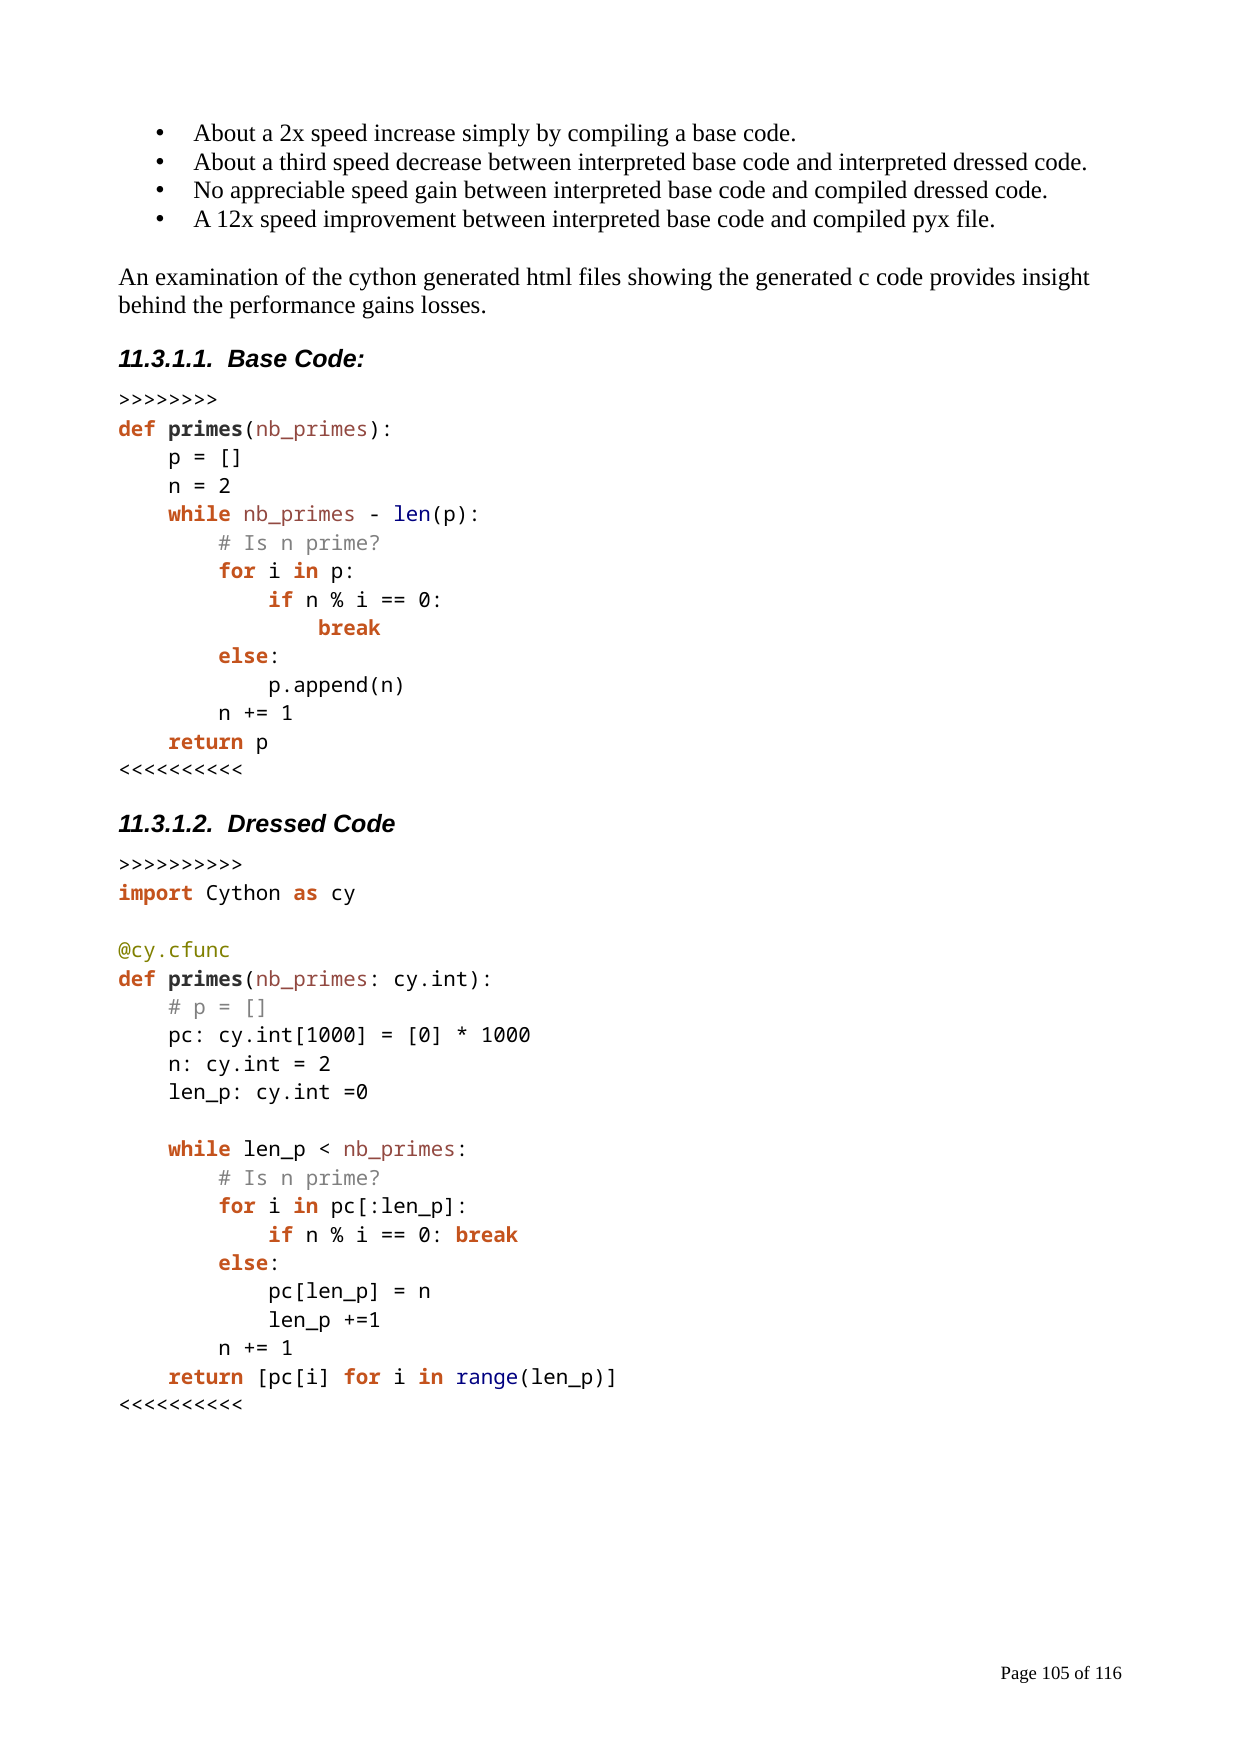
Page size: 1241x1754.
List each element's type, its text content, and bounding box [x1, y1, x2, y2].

subtitle Dressed Code [118, 809, 1122, 837]
text An examination of the cython generated html files showing the generated c code provides insight behind the performance gains losses. [118, 262, 1122, 319]
text >>>>>>>> def primes(nb_primes): p = [] n = 2 while nb_primes - len(p): # Is n prime? for i in p: if n % i == 0: break else: p.append(n) n += 1 return p [118, 386, 1122, 755]
list A 12x speed improvement between interpreted base code and compiled pyx file. [156, 204, 1122, 233]
list About a third speed decrease between interpreted base code and interpreted dressed code. [156, 147, 1122, 176]
list No appreciable speed gain between interpreted base code and compiled dressed code. [156, 176, 1122, 204]
text >>>>>>>>>> import Cython as cy @cy.cfunc def primes(nb_primes: cy.int): # p = [] pc: cy.int[1000] = [0] * 1000 n: cy.int = 2 len_p: cy.int =0 while len_p < nb_primes: # Is n prime? for i in pc[:len_p]: if n % i == 0: break else: pc[len_p] = n len_p +=1 n += 1 return [pc[i] for i in range(len_p)] <<<<<<<<<< [118, 850, 1122, 1419]
list About a 2x speed increase simply by compiling a base code. [156, 118, 1122, 147]
subtitle Base Code: [118, 344, 1122, 373]
text <<<<<<<<<< [118, 755, 1122, 784]
